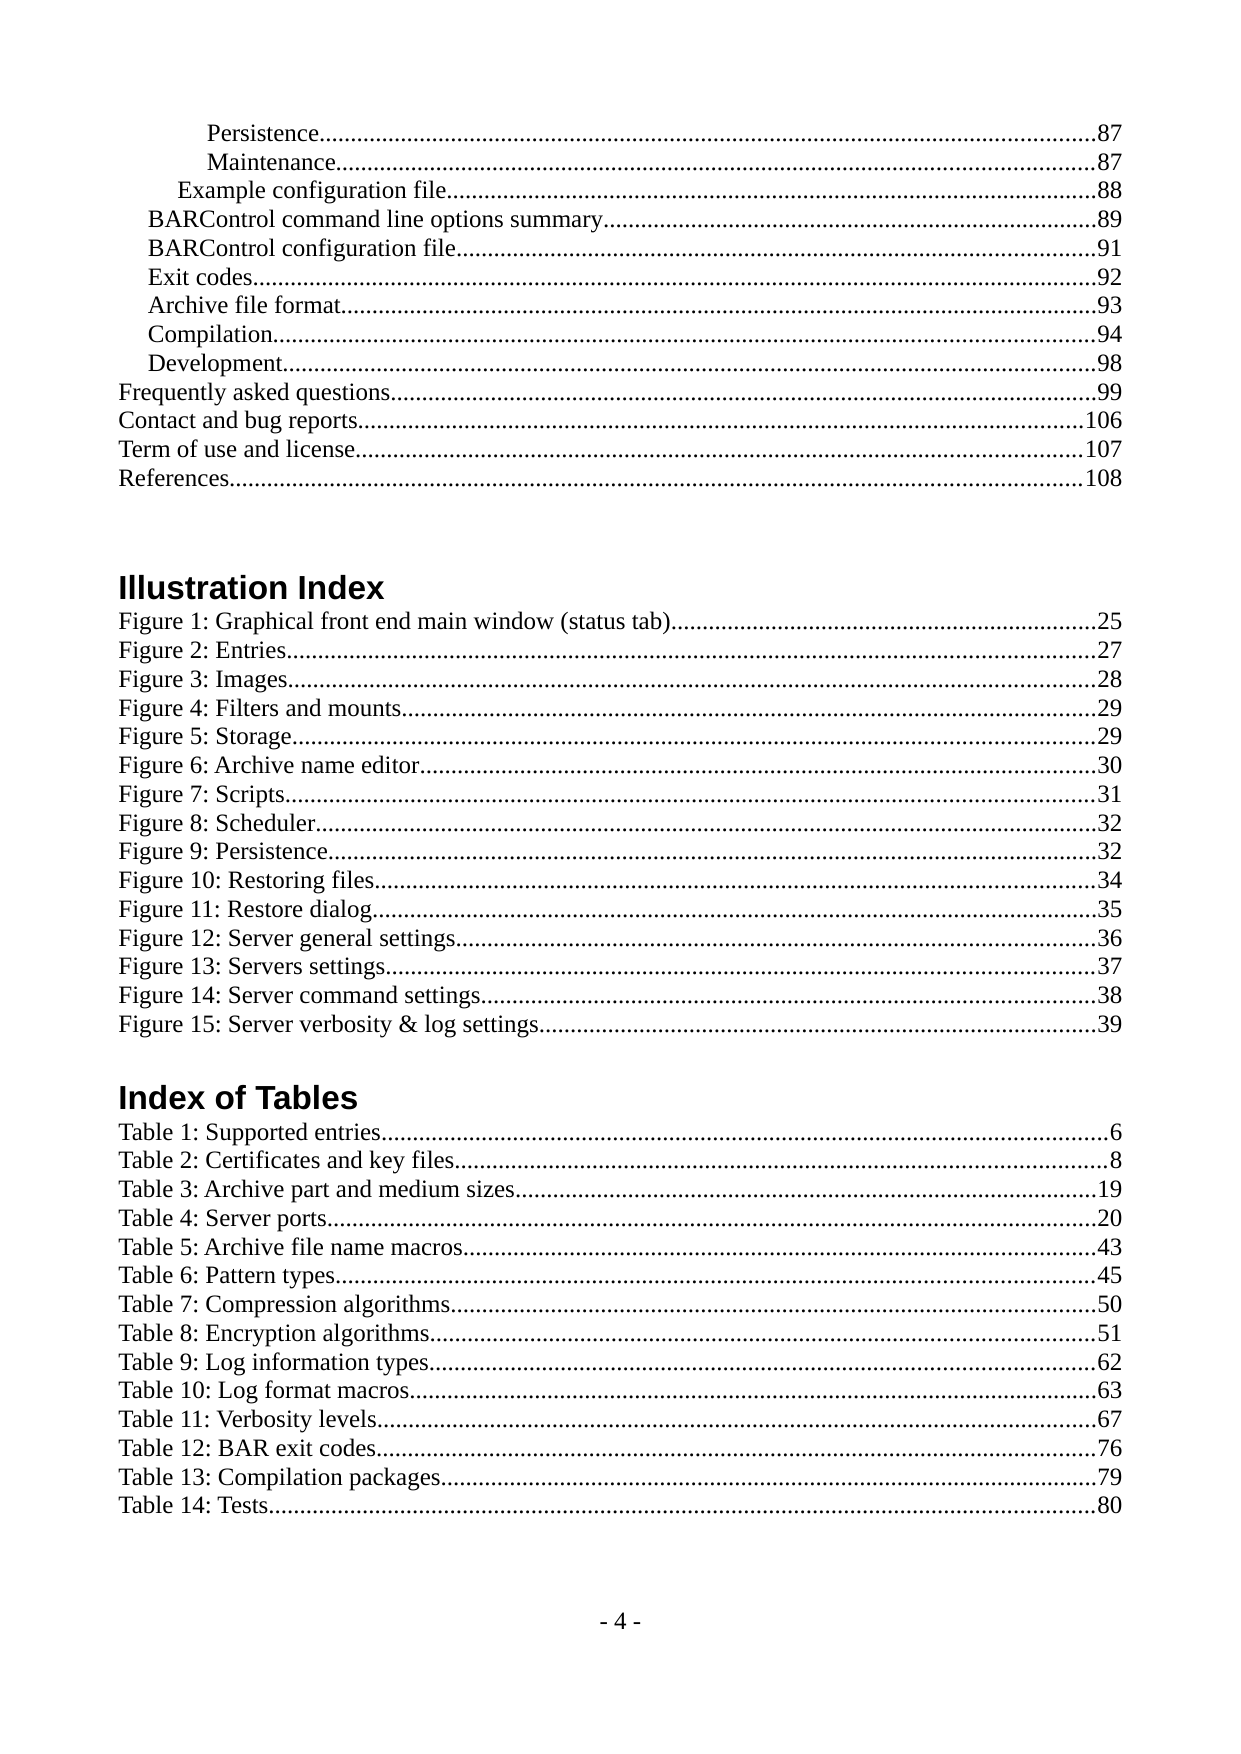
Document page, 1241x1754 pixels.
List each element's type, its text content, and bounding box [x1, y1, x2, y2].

text Table 12: BAR exit codes 76 [118, 1433, 1122, 1462]
text Table 5: Archive file name macros 43 [118, 1232, 1122, 1260]
text Table 3: Archive part and medium sizes 19 [118, 1174, 1122, 1203]
text Figure 7: Scripts 31 [118, 779, 1122, 808]
text Figure 13: Servers settings 37 [118, 951, 1122, 980]
text Table 4: Server ports 20 [118, 1203, 1122, 1232]
text Table 7: Compression algorithms 50 [118, 1289, 1122, 1318]
text Table 9: Log information types 62 [118, 1347, 1122, 1375]
text Figure 12: Server general settings 36 [118, 923, 1122, 951]
text Table 11: Verbosity levels 67 [118, 1404, 1122, 1433]
text Table 2: Certificates and key files 8 [118, 1145, 1122, 1174]
text Table 1: Supported entries 6 [118, 1117, 1122, 1145]
text Figure 10: Restoring files 34 [118, 865, 1122, 894]
text Table 6: Pattern types 45 [118, 1260, 1122, 1289]
text Development 98 [148, 348, 1122, 377]
text BARControl command line options summary 89 [148, 204, 1122, 233]
text Figure 9: Persistence 32 [118, 836, 1122, 865]
text Term of use and license 107 [118, 434, 1122, 463]
text Maintenance 87 [207, 147, 1122, 176]
text Table 14: Tests 80 [118, 1490, 1122, 1519]
text Archive file format 93 [148, 291, 1122, 319]
text Table 13: Compilation packages 79 [118, 1462, 1122, 1490]
text Example configuration file 88 [177, 176, 1122, 204]
text Persistence 87 [207, 118, 1122, 147]
text References 108 [118, 463, 1122, 492]
text Table 10: Log format macros 63 [118, 1375, 1122, 1404]
text Figure 15: Server verbosity & log settings 39 [118, 1009, 1122, 1038]
subtitle Illustration Index [118, 568, 1122, 606]
text Exit codes 92 [148, 262, 1122, 291]
text Figure 3: Images 28 [118, 664, 1122, 693]
text Figure 4: Filters and mounts 29 [118, 693, 1122, 721]
text BARControl configuration file 91 [148, 233, 1122, 262]
text Figure 5: Storage 29 [118, 721, 1122, 750]
text Figure 6: Archive name editor 30 [118, 750, 1122, 779]
text Table 8: Encryption algorithms 51 [118, 1318, 1122, 1347]
text Compilation 94 [148, 319, 1122, 348]
subtitle Index of Tables [118, 1078, 1122, 1117]
text Frequently asked questions 99 [118, 377, 1122, 406]
text Contact and bug reports 106 [118, 406, 1122, 434]
text Figure 2: Entries 27 [118, 635, 1122, 664]
text Figure 1: Graphical front end main window (status tab) 25 [118, 606, 1122, 635]
text Figure 14: Server command settings 38 [118, 980, 1122, 1009]
text Figure 11: Restore dialog 35 [118, 894, 1122, 923]
text Figure 8: Scheduler 32 [118, 808, 1122, 836]
